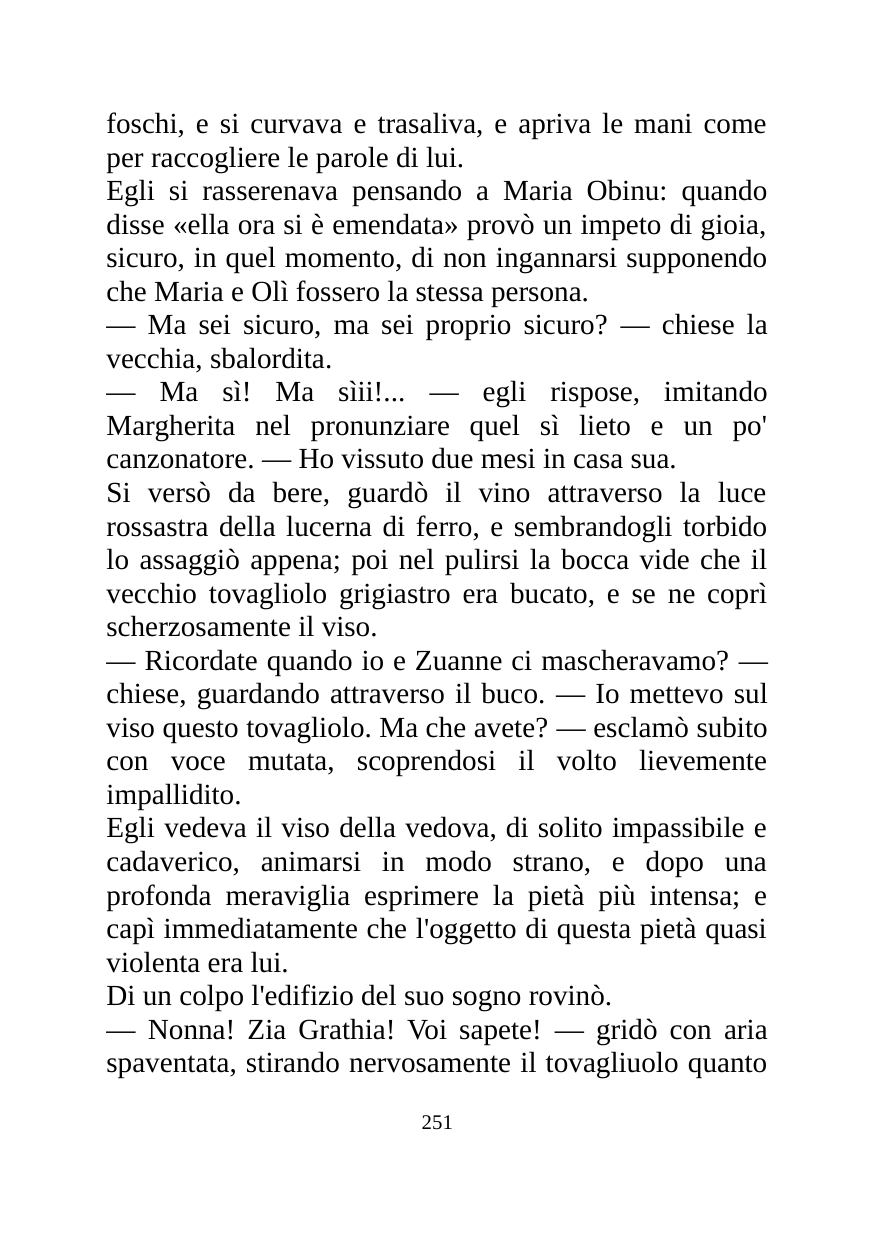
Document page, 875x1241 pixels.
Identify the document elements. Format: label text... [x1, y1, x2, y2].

text Si versò da bere, guardò il vino attraverso la luce rossastra della lucerna di ferro, e sembrandogli torbido lo assaggiò appena; poi nel pulirsi la bocca vide che il vecchio tovagliolo grigiastro era bucato, e se ne coprì scherzosamente il viso. [106, 475, 768, 643]
text Egli vedeva il viso della vedova, di solito impassibile e cadaverico, animarsi in modo strano, e dopo una profonda meraviglia esprimere la pietà più intensa; e capì immediatamente che l'oggetto di questa pietà quasi violenta era lui. [106, 811, 768, 978]
text — Ma sei sicuro, ma sei proprio sicuro? — chiese la vecchia, sbalordita. [106, 307, 768, 374]
text — Ricordate quando io e Zuanne ci mascheravamo? — chiese, guardando attraverso il buco. — Io mettevo sul viso questo tovagliolo. Ma che avete? — esclamò subito con voce mutata, scoprendosi il volto lievemente impallidito. [106, 643, 768, 811]
text — Nonna! Zia Grathia! Voi sapete! — gridò con aria spaventata, stirando nervosamente il tovagliuolo quanto [106, 1012, 768, 1079]
text — Ma sì! Ma sìii!... — egli rispose, imitando Margherita nel pronunziare quel sì lieto e un po' canzonatore. — Ho vissuto due mesi in casa sua. [106, 374, 768, 475]
text Di un colpo l'edifizio del suo sogno rovinò. [106, 978, 768, 1012]
text Egli si rasserenava pensando a Maria Obinu: quando disse «ella ora si è emendata» provò un impeto di gioia, sicuro, in quel momento, di non ingannarsi supponendo che Maria e Olì fossero la stessa persona. [106, 173, 768, 307]
text foschi, e si curvava e trasaliva, e apriva le mani come per raccogliere le parole di lui. [106, 106, 768, 173]
